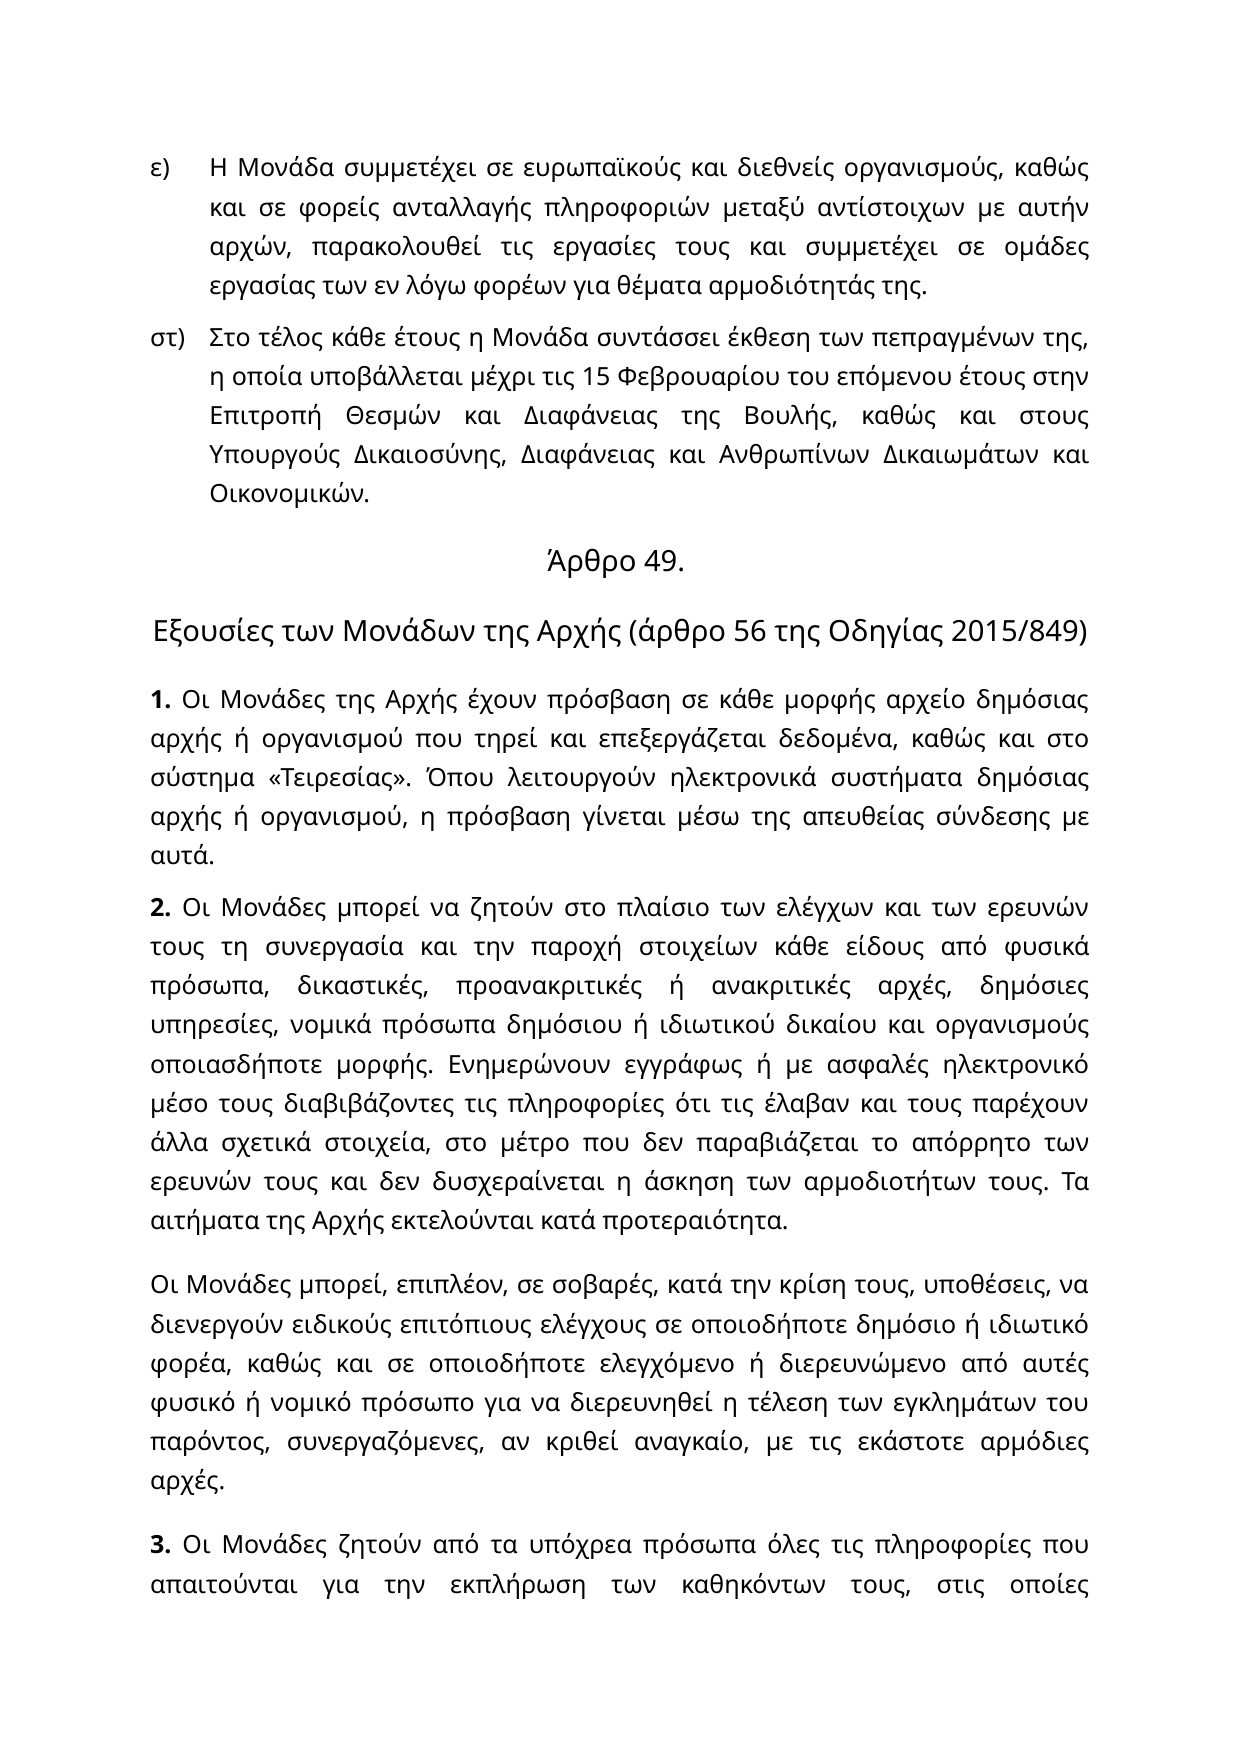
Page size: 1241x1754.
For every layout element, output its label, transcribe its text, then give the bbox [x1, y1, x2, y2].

list ε) Η Μονάδα συμμετέχει σε ευρωπαϊκούς και διεθνείς οργανισμούς, καθώς και σε φορείς ανταλλαγής πληροφοριών μεταξύ αντίστοιχων με αυτήν αρχών, παρακολουθεί τις εργασίες τους και συμμετέχει σε ομάδες εργασίας των εν λόγω φορέων για θέματα αρμοδιότητάς της. [150, 150, 1090, 302]
text 1. Οι Μονάδες της Αρχής έχουν πρόσβαση σε κάθε μορφής αρχείο δημόσιας αρχής ή οργανισμού που τηρεί και επεξεργάζεται δεδομένα, καθώς και στο σύστημα «Τειρεσίας». Όπου λειτουργούν ηλεκτρονικά συστήματα δημόσιας αρχής ή οργανισμού, η πρόσβαση γίνεται μέσω της απευθείας σύνδεσης με αυτά. [150, 681, 1090, 872]
text Οι Μονάδες μπορεί, επιπλέον, σε σοβαρές, κατά την κρίση τους, υποθέσεις, να διενεργούν ειδικούς επιτόπιους ελέγχους σε οποιοδήποτε δημόσιο ή ιδιωτικό φορέα, καθώς και σε οποιοδήποτε ελεγχόμενο ή διερευνώμενο από αυτές φυσικό ή νομικό πρόσωπο για να διερευνηθεί η τέλεση των εγκλημάτων του παρόντος, συνεργαζόμενες, αν κριθεί αναγκαίο, με τις εκάστοτε αρμόδιες αρχές. [150, 1267, 1090, 1497]
subtitle Άρθρο 49. [150, 540, 1090, 580]
text 2. Οι Μονάδες μπορεί να ζητούν στο πλαίσιο των ελέγχων και των ερευνών τους τη συνεργασία και την παροχή στοιχείων κάθε είδους από φυσικά πρόσωπα, δικαστικές, προανακριτικές ή ανακριτικές αρχές, δημόσιες υπηρεσίες, νομικά πρόσωπα δημόσιου ή ιδιωτικού δικαίου και οργανισμούς οποιασδήποτε μορφής. Ενημερώνουν εγγράφως ή με ασφαλές ηλεκτρονικό μέσο τους διαβιβάζοντες τις πληροφορίες ότι τις έλαβαν και τους παρέχουν άλλα σχετικά στοιχεία, στο μέτρο που δεν παραβιάζεται το απόρρητο των ερευνών τους και δεν δυσχεραίνεται η άσκηση των αρμοδιοτήτων τους. Τα αιτήματα της Αρχής εκτελούνται κατά προτεραιότητα. [150, 889, 1090, 1237]
list στ) Στο τέλος κάθε έτους η Μονάδα συντάσσει έκθεση των πεπραγμένων της, η οποία υποβάλλεται μέχρι τις 15 Φεβρουαρίου του επόμενου έτους στην Επιτροπή Θεσμών και Διαφάνειας της Βουλής, καθώς και στους Υπουργούς Δικαιοσύνης, Διαφάνειας και Ανθρωπίνων Δικαιωμάτων και Οικονομικών. [150, 319, 1090, 510]
subtitle Εξουσίες των Μονάδων της Αρχής (άρθρο 56 της Οδηγίας 2015/849) [150, 611, 1090, 650]
text 3. Οι Μονάδες ζητούν από τα υπόχρεα πρόσωπα όλες τις πληροφορίες που απαιτούνται για την εκπλήρωση των καθηκόντων τους, στις οποίες [150, 1527, 1090, 1600]
